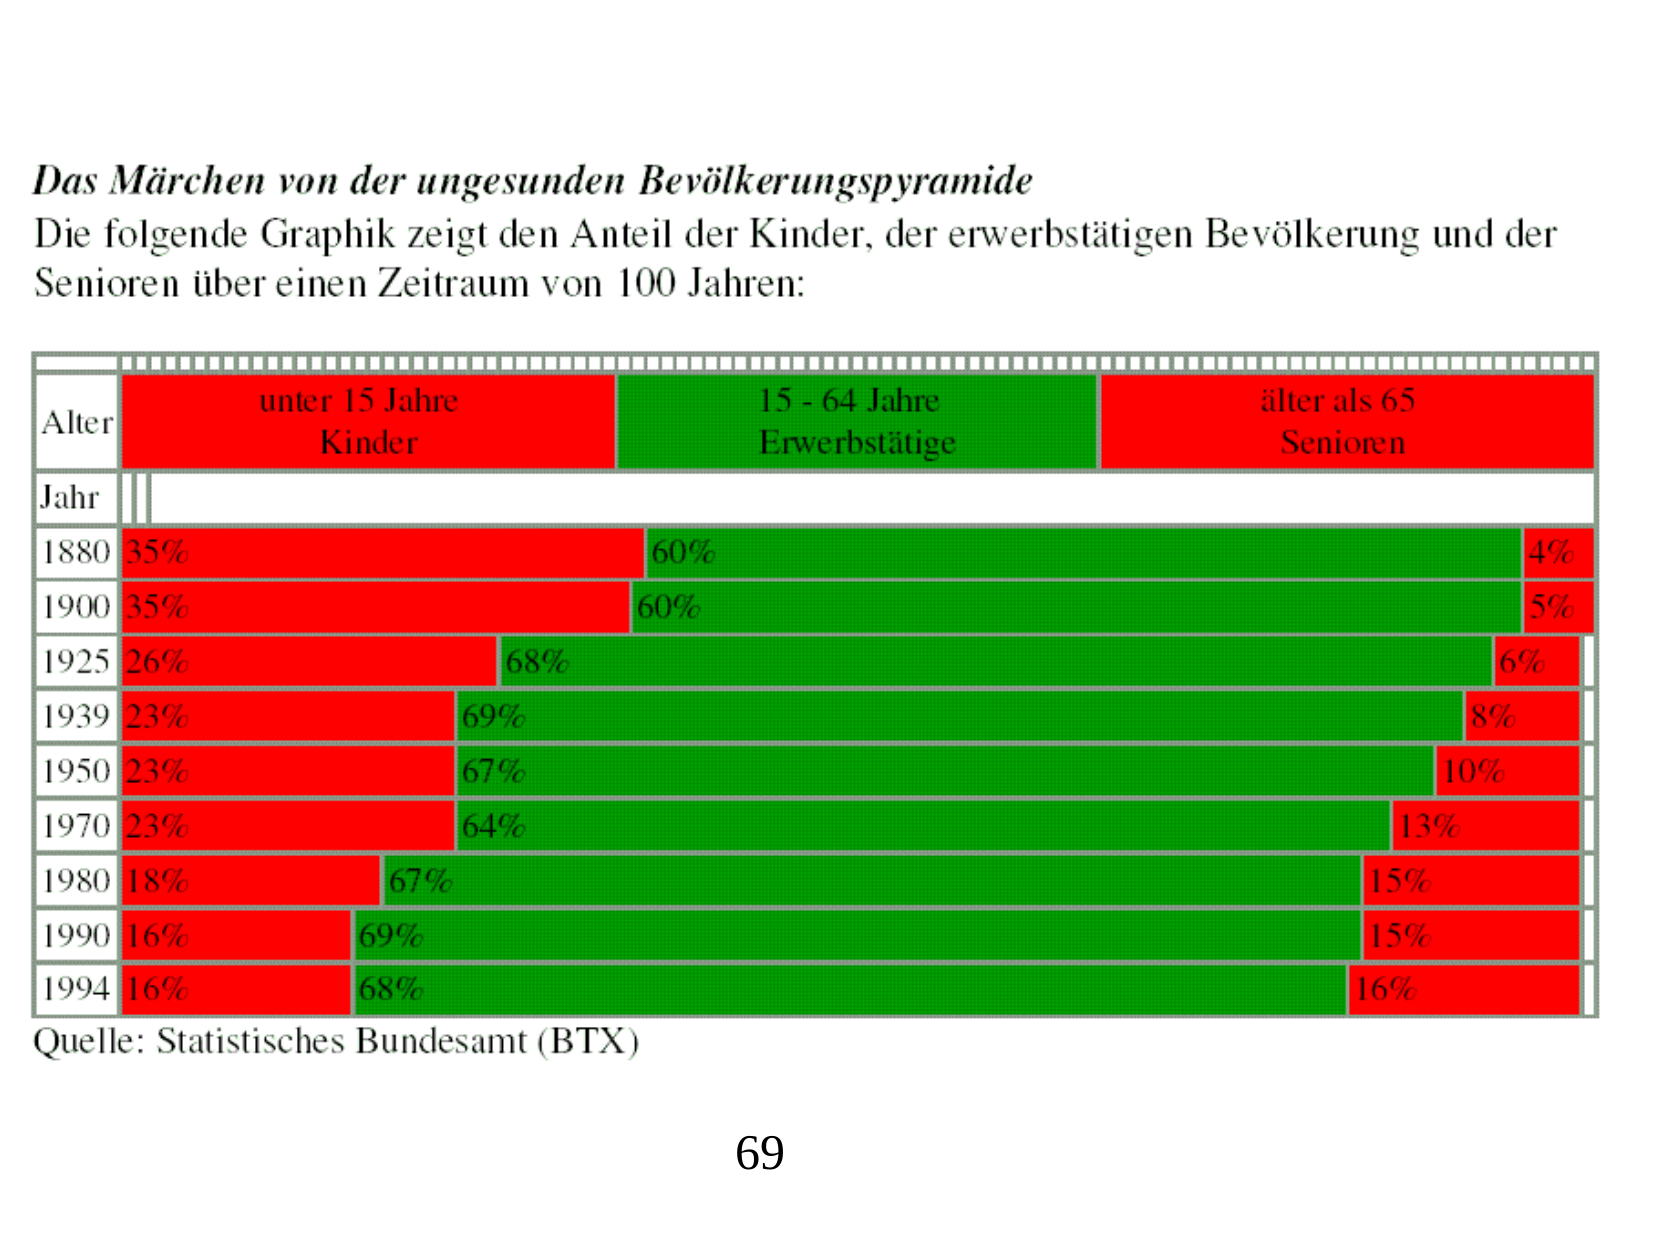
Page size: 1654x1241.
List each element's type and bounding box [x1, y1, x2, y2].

picture [17, 158, 1616, 1068]
text_box [735, 1121, 970, 1183]
